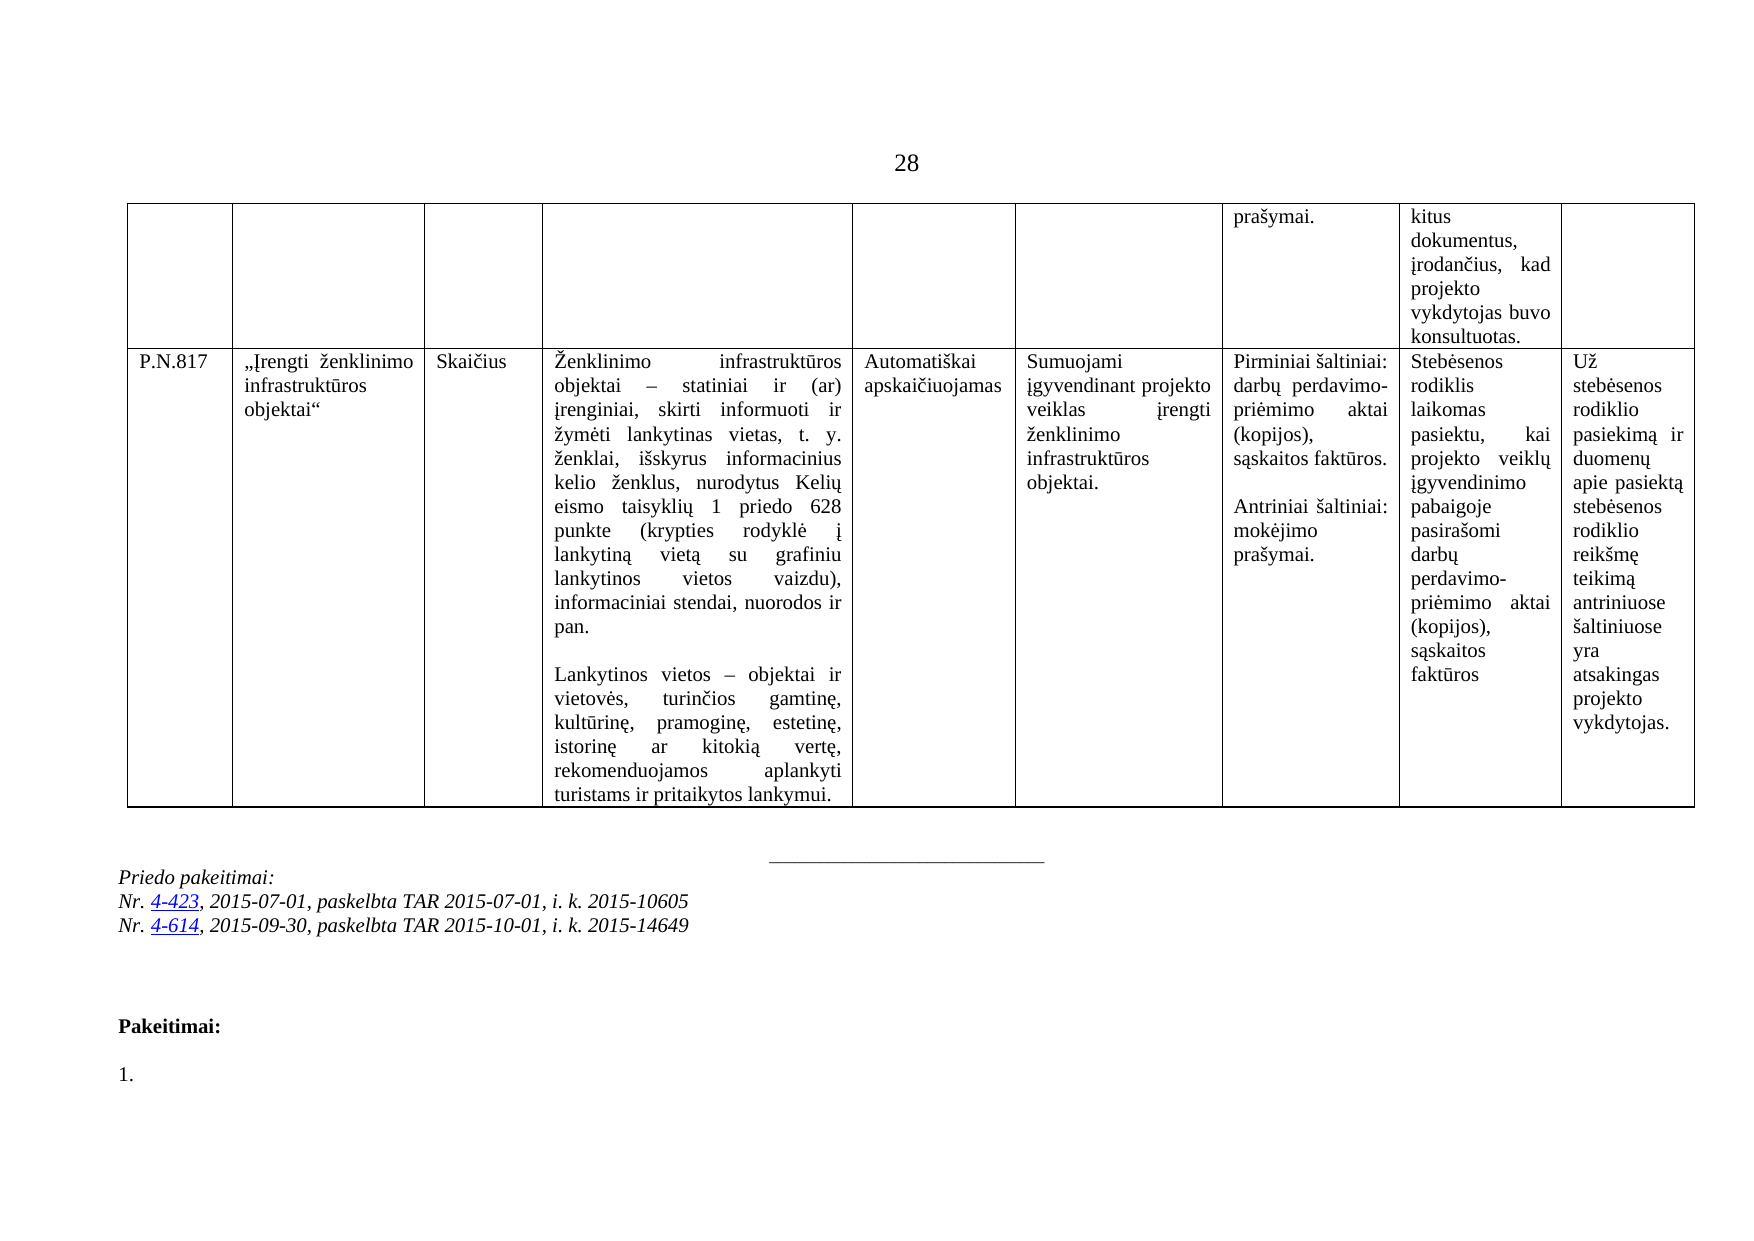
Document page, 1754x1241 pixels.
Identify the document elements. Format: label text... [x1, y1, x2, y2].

table_cell kitus dokumentus, įrodančius, kad projekto vykdytojas buvo konsultuotas. [1400, 204, 1561, 348]
table_cell Ženklinimo infrastruktūros objektai – statiniai ir (ar) įrenginiai, skirti informuoti ir žymėti lankytinas vietas, t. y. ženklai, išskyrus informacinius kelio ženklus, nurodytus Kelių eismo taisyklių 1 priedo 628 punkte (krypties rodyklė į lankytiną vietą su grafiniu lankytinos vietos vaizdu), informaciniai stendai, nuorodos ir pan. Lankytinos vietos – objektai ir vietovės, turinčios gamtinę, kultūrinę, pramoginę, estetinę, istorinę ar kitokią vertę, rekomenduojamos aplankyti turistams ir pritaikytos lankymui. [543, 349, 852, 806]
table_cell [128, 204, 232, 348]
table_cell Skaičius [425, 349, 542, 806]
table_cell P.N.817 [128, 349, 232, 806]
table_cell Pirminiai šaltiniai: darbų perdavimo-priėmimo aktai (kopijos), sąskaitos faktūros. Antriniai šaltiniai: mokėjimo prašymai. [1223, 349, 1399, 806]
text _________________________________ [118, 846, 1695, 865]
table_cell [543, 204, 852, 348]
text 1. [118, 1062, 1695, 1086]
table_cell Sumuojami įgyvendinant projekto veiklas įrengti ženklinimo infrastruktūros objektai. [1016, 349, 1222, 806]
table_cell „Įrengti ženklinimo infrastruktūros objektai“ [233, 349, 424, 806]
table_cell [853, 204, 1015, 348]
table_cell prašymai. [1223, 204, 1399, 348]
table_cell [1562, 204, 1694, 348]
table_cell [425, 204, 542, 348]
text Nr. 4-614, 2015-09-30, paskelbta TAR 2015-10-01, i. k. 2015-14649 [118, 913, 1695, 937]
text Nr. 4-423, 2015-07-01, paskelbta TAR 2015-07-01, i. k. 2015-10605 [118, 889, 1695, 913]
text Pakeitimai: [118, 1014, 1695, 1038]
table_cell Stebėsenos rodiklis laikomas pasiektu, kai projekto veiklų įgyvendinimo pabaigoje pasirašomi darbų perdavimo-priėmimo aktai (kopijos), sąskaitos faktūros [1400, 349, 1561, 806]
table_cell Automatiškai apskaičiuojamas [853, 349, 1015, 806]
table_cell Už stebėsenos rodiklio pasiekimą ir duomenų apie pasiektą stebėsenos rodiklio reikšmę teikimą antriniuose šaltiniuose yra atsakingas projekto vykdytojas. [1562, 349, 1694, 806]
text Priedo pakeitimai: [118, 865, 1695, 889]
table_cell [1016, 204, 1222, 348]
table_cell [233, 204, 424, 348]
